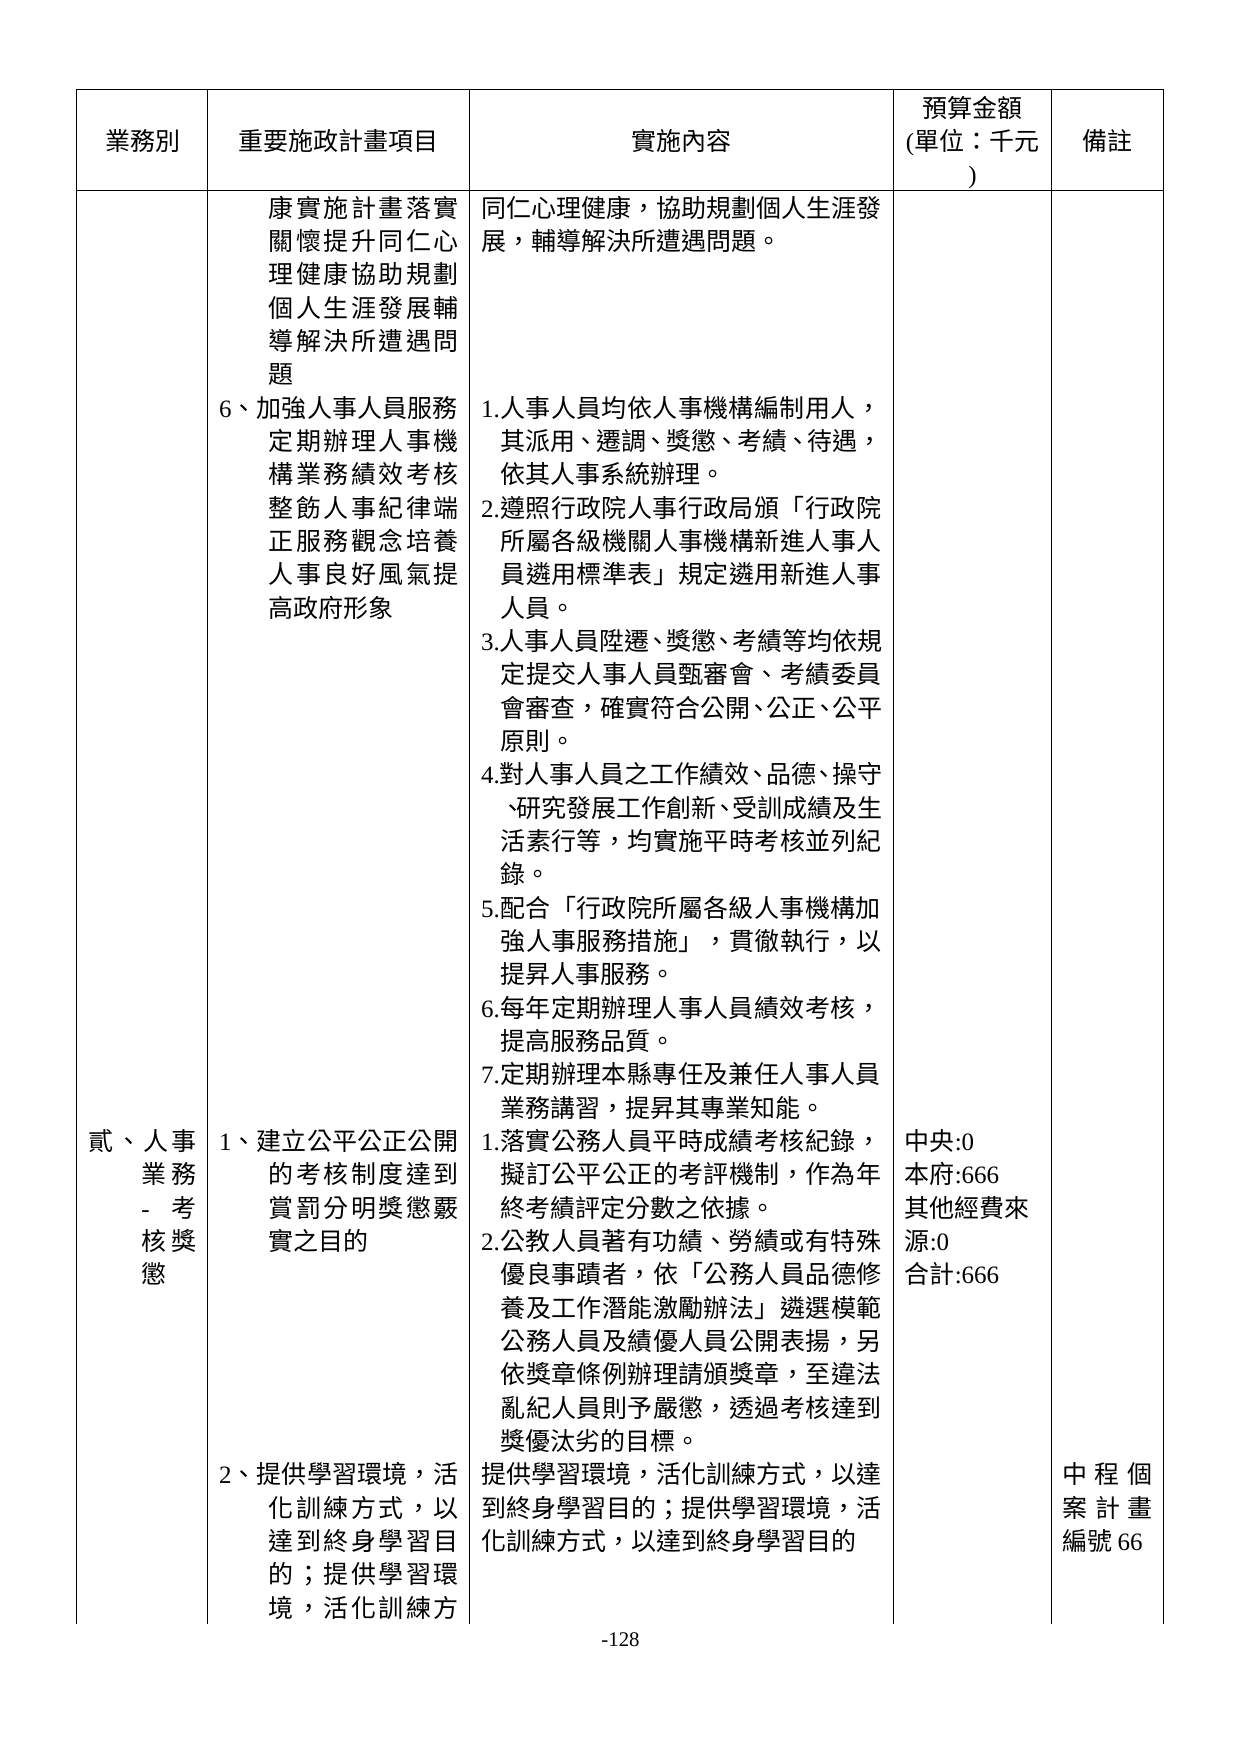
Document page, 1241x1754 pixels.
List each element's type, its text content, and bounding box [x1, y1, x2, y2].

table_cell 提供學習環境，活化訓練方式，以達到終身學習目的；提供學習環境，活化訓練方 [208, 1457, 469, 1624]
table_cell [77, 191, 207, 390]
table_cell 同仁心理健康，協助規劃個人生涯發展，輔導解決所遭遇問題。 [470, 191, 893, 390]
table_header 實施內容 [470, 90, 893, 190]
table_cell [894, 191, 1051, 390]
table_cell 建立公平公正公開的考核制度達到賞罰分明獎懲覈實之目的 [208, 1124, 469, 1457]
table_cell 1.人事人員均依人事機構編制用人，其派用、遷調、獎懲、考績、待遇，依其人事系統辦理。 2.遵照行政院人事行政局頒「行政院所屬各級機關人事機構新進人事人員遴用標準表」規定遴用新進人事人員。 3.人事人員陞遷、獎懲、考績等均依規定提交人事人員甄審會、考績委員會審查，確實符合公開、公正、公平原則。 4.對人事人員之工作績效、品德、操守、研究發展工作創新、受訓成績及生活素行等，均實施平時考核並列紀錄。 5.配合「行政院所屬各級人事機構加強人事服務措施」，貫徹執行，以提昇人事服務。 6.每年定期辦理人事人員績效考核，提高服務品質。 7.定期辦理本縣專任及兼任人事人員業務講習，提昇其專業知能。 [470, 390, 893, 1124]
table_cell 加強人事人員服務定期辦理人事機構業務績效考核整飭人事紀律端正服務觀念培養人事良好風氣提高政府形象 [208, 390, 469, 1124]
table_cell [1052, 390, 1163, 1124]
table_cell 中央:0 本府:666 其他經費來源:0 合計:666 [894, 1124, 1051, 1457]
table_cell 提供學習環境，活化訓練方式，以達到終身學習目的；提供學習環境，活化訓練方式，以達到終身學習目的 [470, 1457, 893, 1624]
table_cell 1.落實公務人員平時成績考核紀錄，擬訂公平公正的考評機制，作為年終考績評定分數之依據。 2.公教人員著有功績、勞績或有特殊優良事蹟者，依「公務人員品德修養及工作潛能激勵辦法」遴選模範公務人員及績優人員公開表揚，另依獎章條例辦理請頒獎章，至違法亂紀人員則予嚴懲，透過考核達到獎優汰劣的目標。 [470, 1124, 893, 1457]
table_cell [894, 1457, 1051, 1624]
table_cell [1052, 1124, 1163, 1457]
table_header 預算金額 (單位：千元) [894, 90, 1051, 190]
table_header 重要施政計畫項目 [208, 90, 469, 190]
table_cell [1052, 191, 1163, 390]
table_cell [77, 1457, 207, 1624]
table_cell 貳、人事業務-考核獎懲 [77, 1124, 207, 1457]
table_header 業務別 [77, 90, 207, 190]
table_cell [77, 390, 207, 1124]
table_cell [894, 390, 1051, 1124]
table_cell 康實施計畫落實關懷提升同仁心理健康協助規劃個人生涯發展輔導解決所遭遇問題 [208, 191, 469, 390]
table_header 備註 [1052, 90, 1163, 190]
table_cell 中程個案計畫編號66 [1052, 1457, 1163, 1624]
